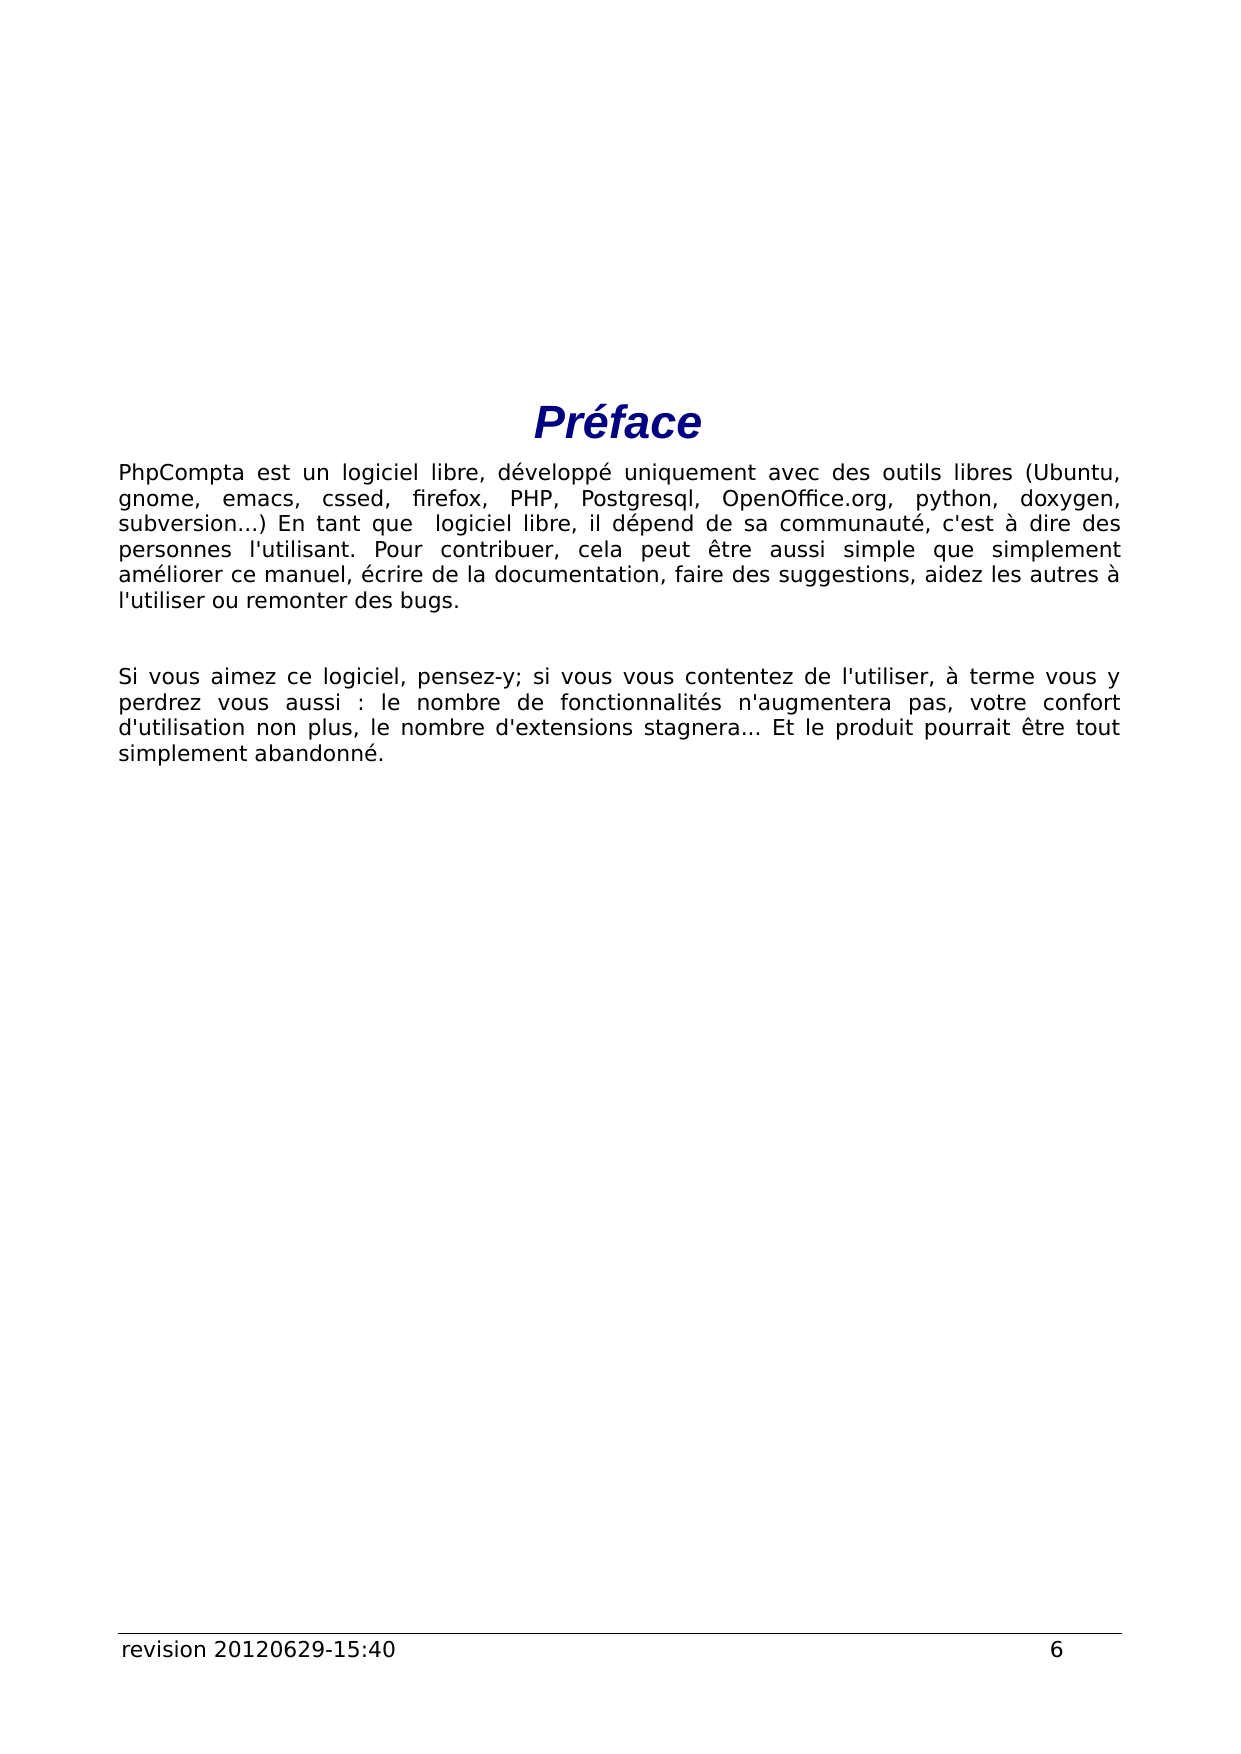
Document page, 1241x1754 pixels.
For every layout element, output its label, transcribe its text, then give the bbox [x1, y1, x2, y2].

subtitle Préface [118, 394, 1122, 448]
text Si vous aimez ce logiciel, pensez-y; si vous vous contentez de l'utiliser, à terme vous y perdrez vous aussi : le nombre de fonctionnalités n'augmentera pas, votre confort d'utilisation non plus, le nombre d'extensions stagnera... Et le produit pourrait être tout simplement abandonné. [118, 664, 1122, 766]
text PhpCompta est un logiciel libre, développé uniquement avec des outils libres (Ubuntu, gnome, emacs, cssed, firefox, PHP, Postgresql, OpenOffice.org, python, doxygen, subversion...) En tant que logiciel libre, il dépend de sa communauté, c'est à dire des personnes l'utilisant. Pour contribuer, cela peut être aussi simple que simplement améliorer ce manuel, écrire de la documentation, faire des suggestions, aidez les autres à l'utiliser ou remonter des bugs. [118, 461, 1122, 614]
